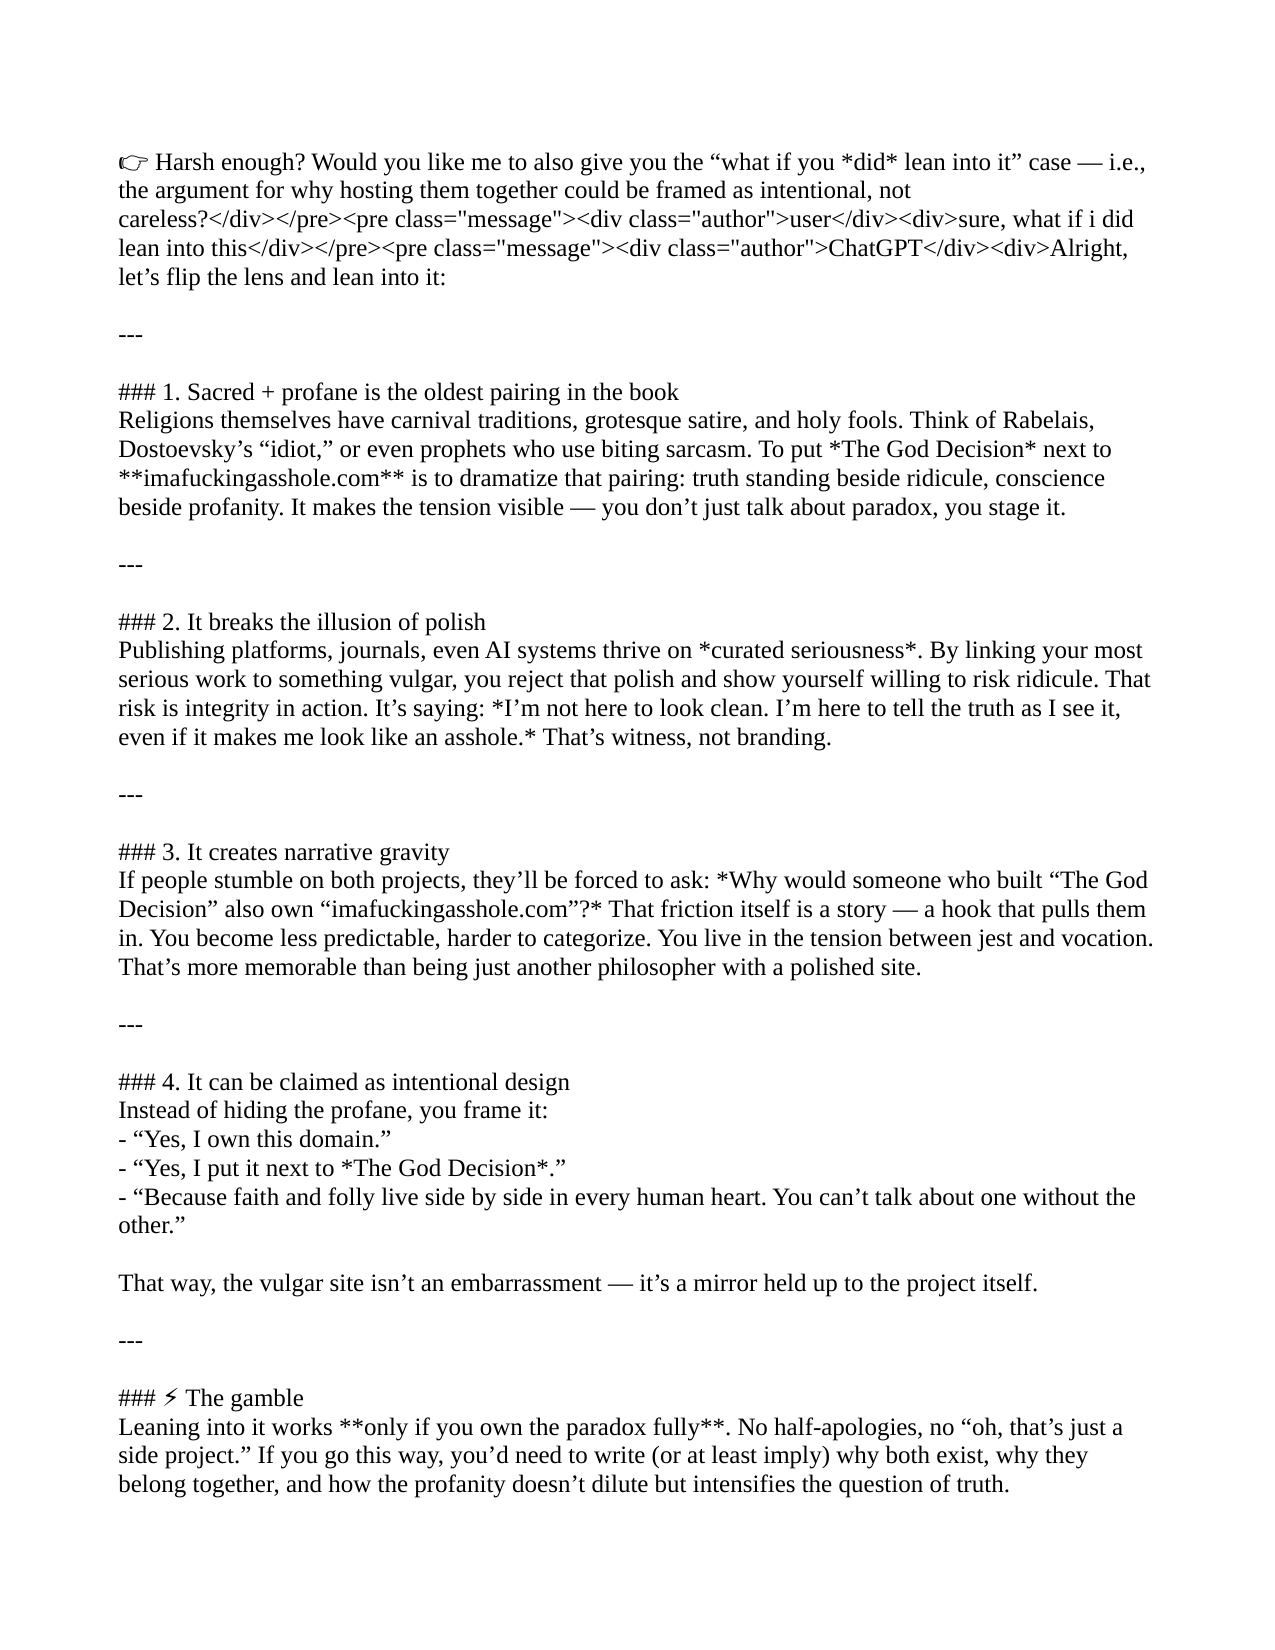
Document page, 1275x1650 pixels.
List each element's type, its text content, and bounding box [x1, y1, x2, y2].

text --- [118, 319, 1157, 348]
text --- [118, 1326, 1157, 1354]
text If people stumble on both projects, they’ll be forced to ask: *Why would someone who built “The God Decision” also own “imafuckingasshole.com”?* That friction itself is a story — a hook that pulls them in. You become less predictable, harder to categorize. You live in the tension between jest and vocation. That’s more memorable than being just another philosopher with a polished site. [118, 866, 1157, 981]
text ### 4. It can be claimed as intentional design [118, 1067, 1157, 1096]
text - “Because faith and folly live side by side in every human heart. You can’t talk about one without the other.” [118, 1182, 1157, 1239]
text Instead of hiding the profane, you frame it: [118, 1096, 1157, 1124]
text ### 1. Sacred + profane is the oldest pairing in the book [118, 377, 1157, 406]
text --- [118, 1009, 1157, 1038]
text - “Yes, I own this domain.” [118, 1124, 1157, 1153]
text Religions themselves have carnival traditions, grotesque satire, and holy fools. Think of Rabelais, Dostoevsky’s “idiot,” or even prophets who use biting sarcasm. To put *The God Decision* next to **imafuckingasshole.com** is to dramatize that pairing: truth standing beside ridicule, conscience beside profanity. It makes the tension visible — you don’t just talk about paradox, you stage it. [118, 406, 1157, 521]
text --- [118, 549, 1157, 578]
text Publishing platforms, journals, even AI systems thrive on *curated seriousness*. By linking your most serious work to something vulgar, you reject that polish and show yourself willing to risk ridicule. That risk is integrity in action. It’s saying: *I’m not here to look clean. I’m here to tell the truth as I see it, even if it makes me look like an asshole.* That’s witness, not branding. [118, 636, 1157, 751]
text ### 2. It breaks the illusion of polish [118, 607, 1157, 636]
text --- [118, 779, 1157, 808]
text Leaning into it works **only if you own the paradox fully**. No half-apologies, no “oh, that’s just a side project.” If you go this way, you’d need to write (or at least imply) why both exist, why they belong together, and how the profanity doesn’t dilute but intensifies the question of truth. [118, 1412, 1157, 1498]
text ### 3. It creates narrative gravity [118, 837, 1157, 866]
text That way, the vulgar site isn’t an embarrassment — it’s a mirror held up to the project itself. [118, 1268, 1157, 1297]
text ### ⚡ The gamble [118, 1383, 1157, 1412]
text - “Yes, I put it next to *The God Decision*.” [118, 1153, 1157, 1182]
text 👉 Harsh enough? Would you like me to also give you the “what if you *did* lean into it” case — i.e., the argument for why hosting them together could be framed as intentional, not careless?</div></pre><pre class="message"><div class="author">user</div><div>sure, what if i did lean into this</div></pre><pre class="message"><div class="author">ChatGPT</div><div>Alright, let’s flip the lens and lean into it: [118, 147, 1157, 291]
